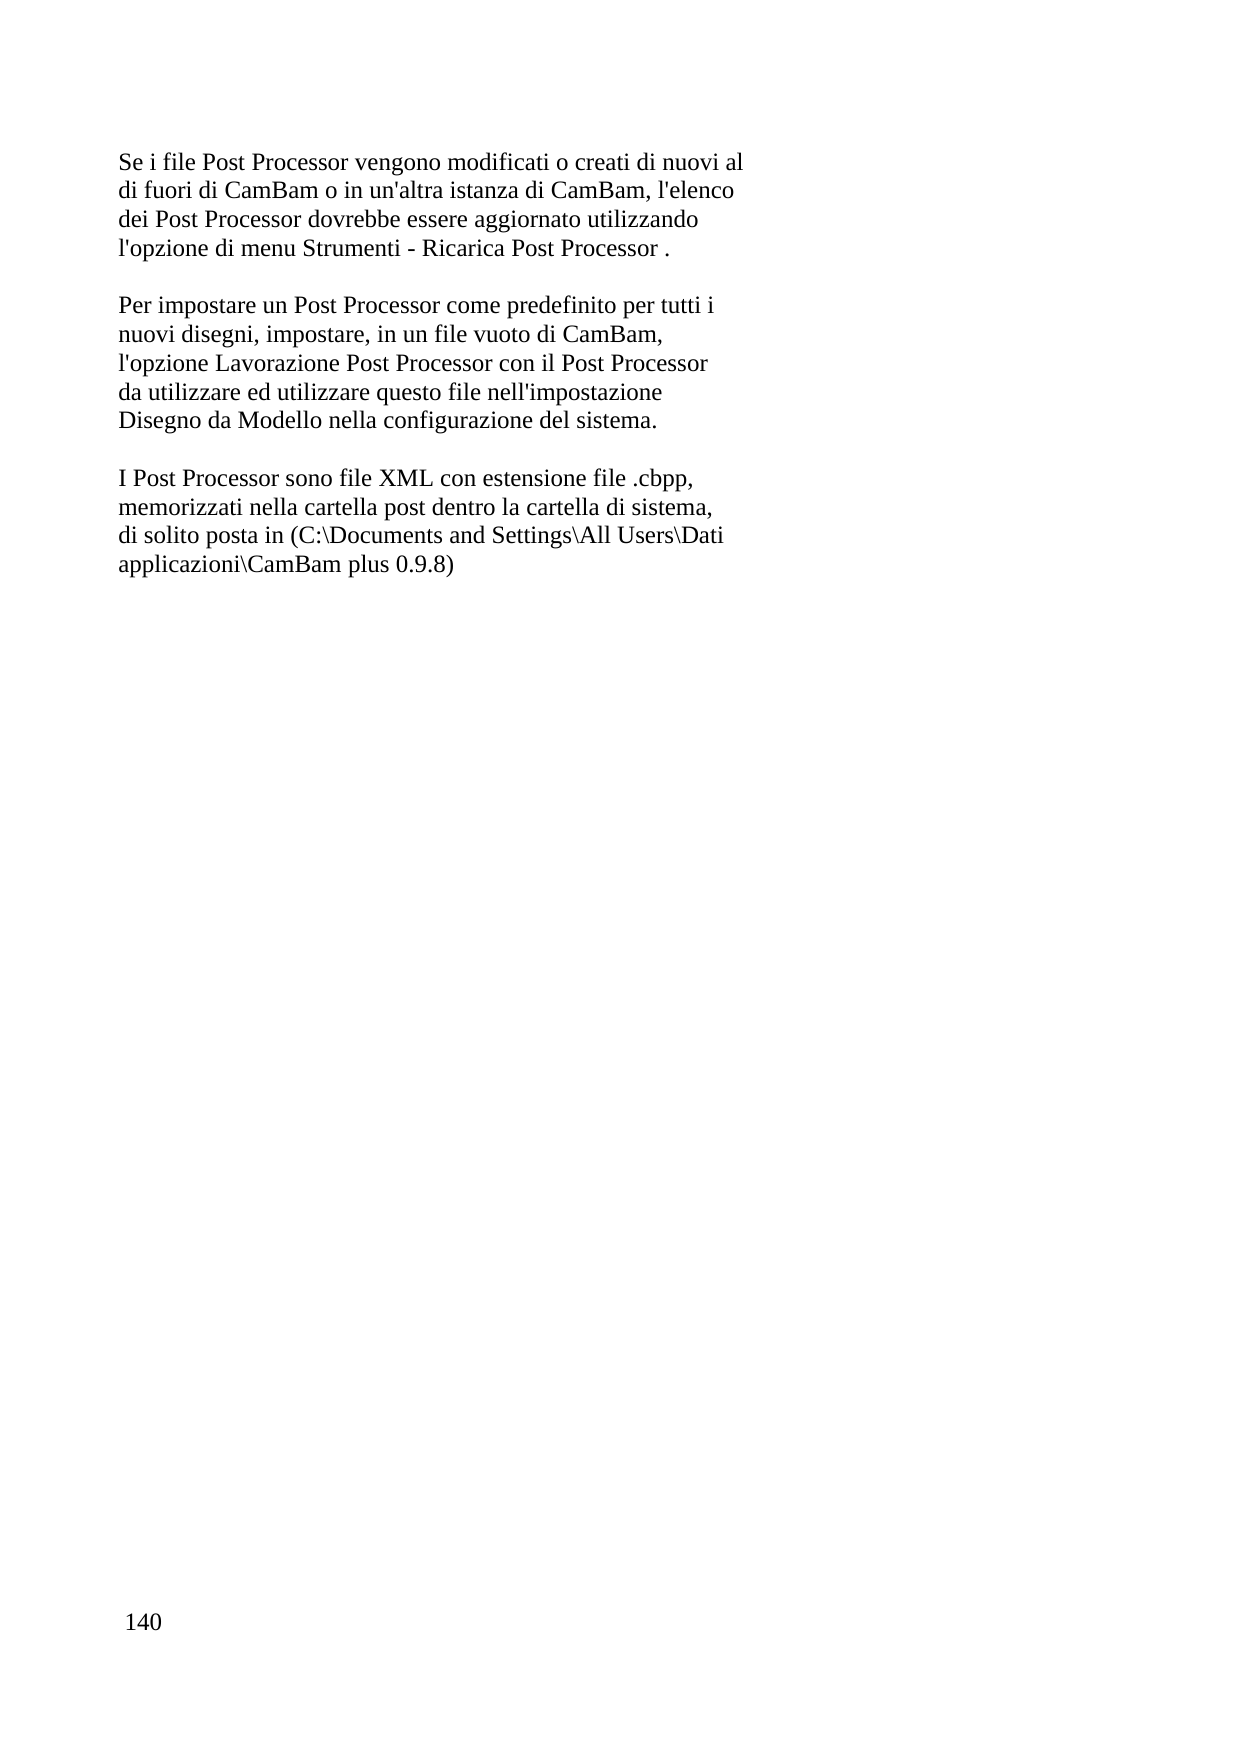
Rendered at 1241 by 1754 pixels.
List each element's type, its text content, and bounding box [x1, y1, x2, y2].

text l'opzione di menu Strumenti - Ricarica Post Processor . [118, 233, 1122, 262]
text nuovi disegni, impostare, in un file vuoto di CamBam, [118, 319, 1122, 348]
text l'opzione Lavorazione Post Processor con il Post Processor [118, 348, 1122, 377]
text da utilizzare ed utilizzare questo file nell'impostazione [118, 377, 1122, 406]
text di fuori di CamBam o in un'altra istanza di CamBam, l'elenco [118, 176, 1122, 204]
text di solito posta in (C:\Documents and Settings\All Users\Dati [118, 521, 1122, 549]
text applicazioni\CamBam plus 0.9.8) [118, 549, 1122, 578]
text Se i file Post Processor vengono modificati o creati di nuovi al [118, 147, 1122, 176]
text memorizzati nella cartella post dentro la cartella di sistema, [118, 492, 1122, 521]
text dei Post Processor dovrebbe essere aggiornato utilizzando [118, 204, 1122, 233]
text Per impostare un Post Processor come predefinito per tutti i [118, 291, 1122, 319]
text Disegno da Modello nella configurazione del sistema. [118, 406, 1122, 434]
text I Post Processor sono file XML con estensione file .cbpp, [118, 463, 1122, 492]
